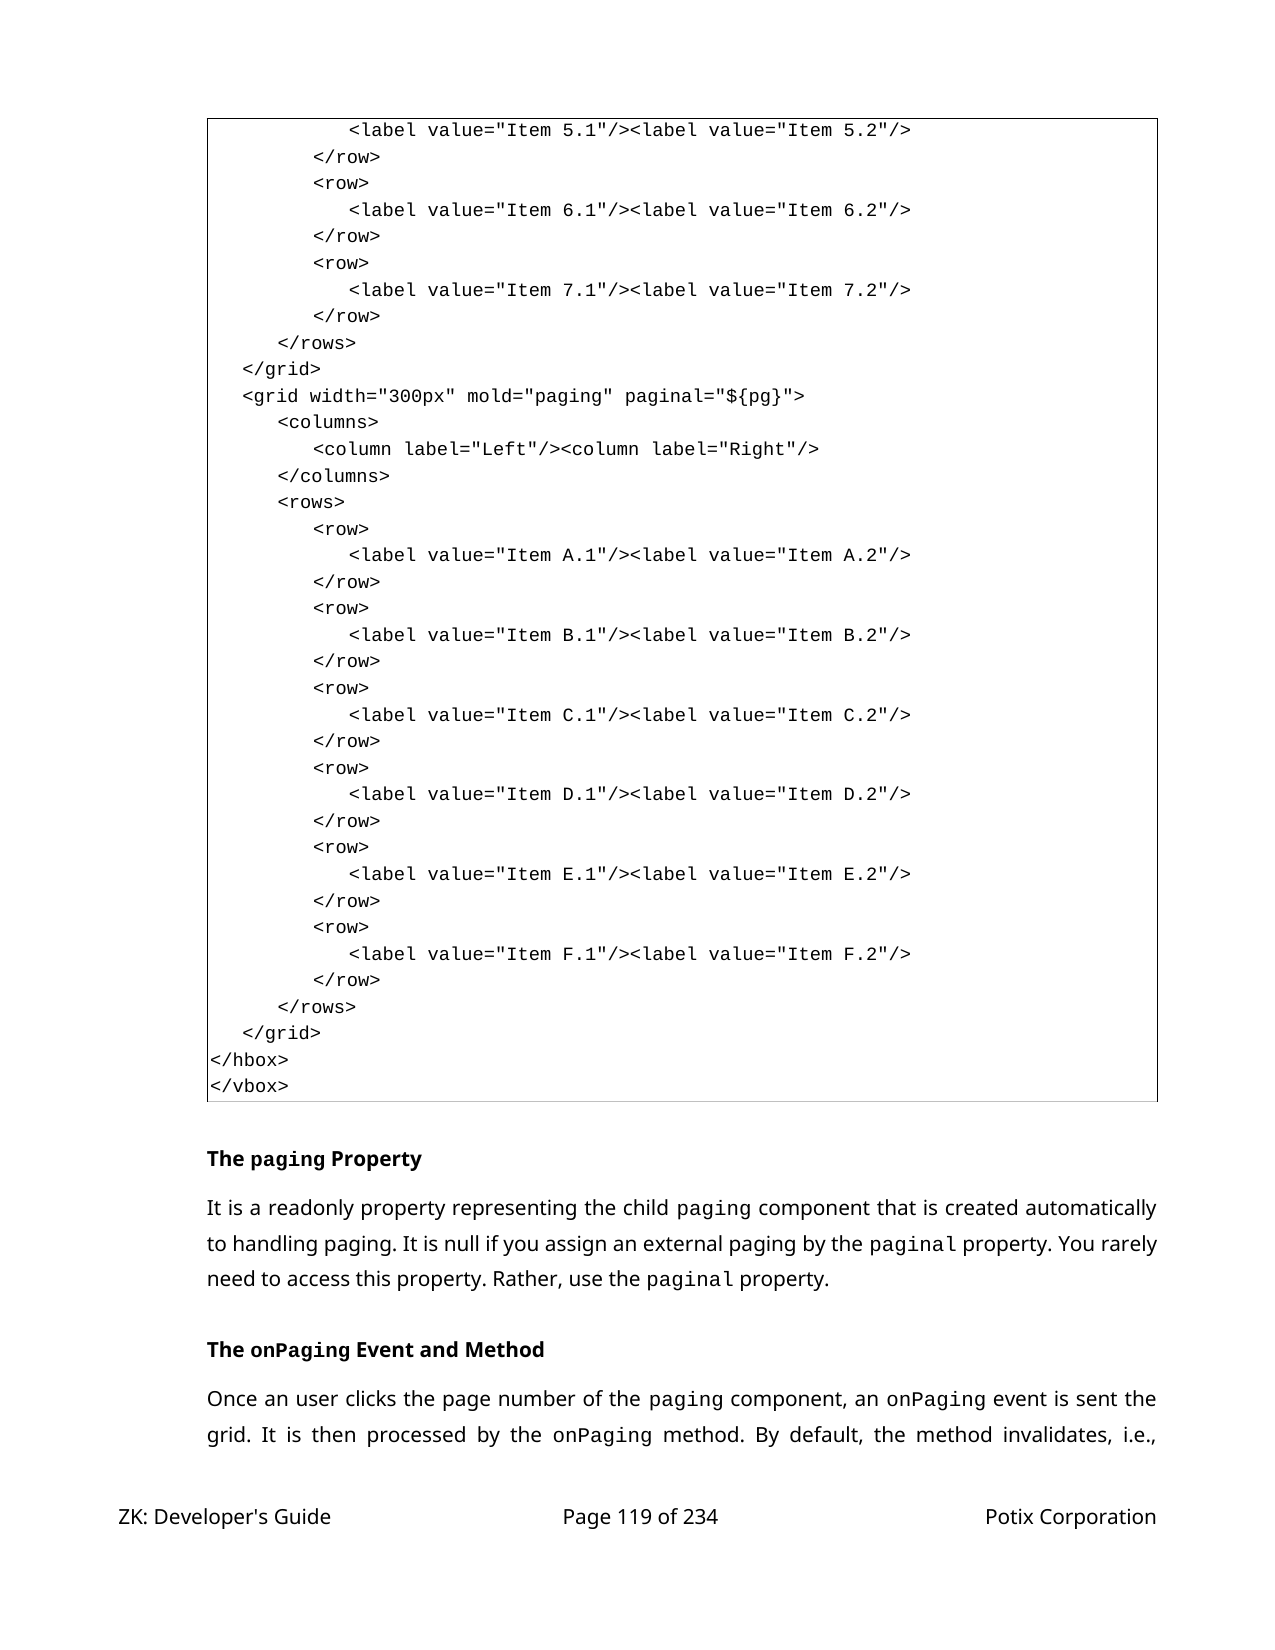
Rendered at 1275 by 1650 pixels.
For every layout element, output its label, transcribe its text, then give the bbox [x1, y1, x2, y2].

text It is a readonly property representing the child paging component that is created automatically to handling paging. It is null if you assign an external paging by the paginal property. You rarely need to access this property. Rather, use the paginal property. [207, 1193, 1157, 1293]
text <label value="Item 5.1"/><label value="Item 5.2"/> </row> <row> <label value="Item 6.1"/><label value="Item 6.2"/> </row> <row> <label value="Item 7.1"/><label value="Item 7.2"/> </row> </rows> </grid> <grid width="300px" mold="paging" paginal="${pg}"> <columns> <column label="Left"/><column label="Right"/> </columns> <rows> <row> <label value="Item A.1"/><label value="Item A.2"/> </row> <row> <label value="Item B.1"/><label value="Item B.2"/> </row> <row> <label value="Item C.1"/><label value="Item C.2"/> </row> <row> <label value="Item D.1"/><label value="Item D.2"/> </row> <row> <label value="Item E.1"/><label value="Item E.2"/> </row> <row> <label value="Item F.1"/><label value="Item F.2"/> </row> </rows> </grid> </hbox> </vbox> [208, 119, 1157, 1101]
subtitle The onPaging Event and Method [207, 1335, 1157, 1364]
text Once an user clicks the page number of the paging component, an onPaging event is sent the grid. It is then processed by the onPaging method. By default, the method invalidates, i.e., [207, 1384, 1157, 1449]
subtitle The paging Property [207, 1144, 1157, 1173]
